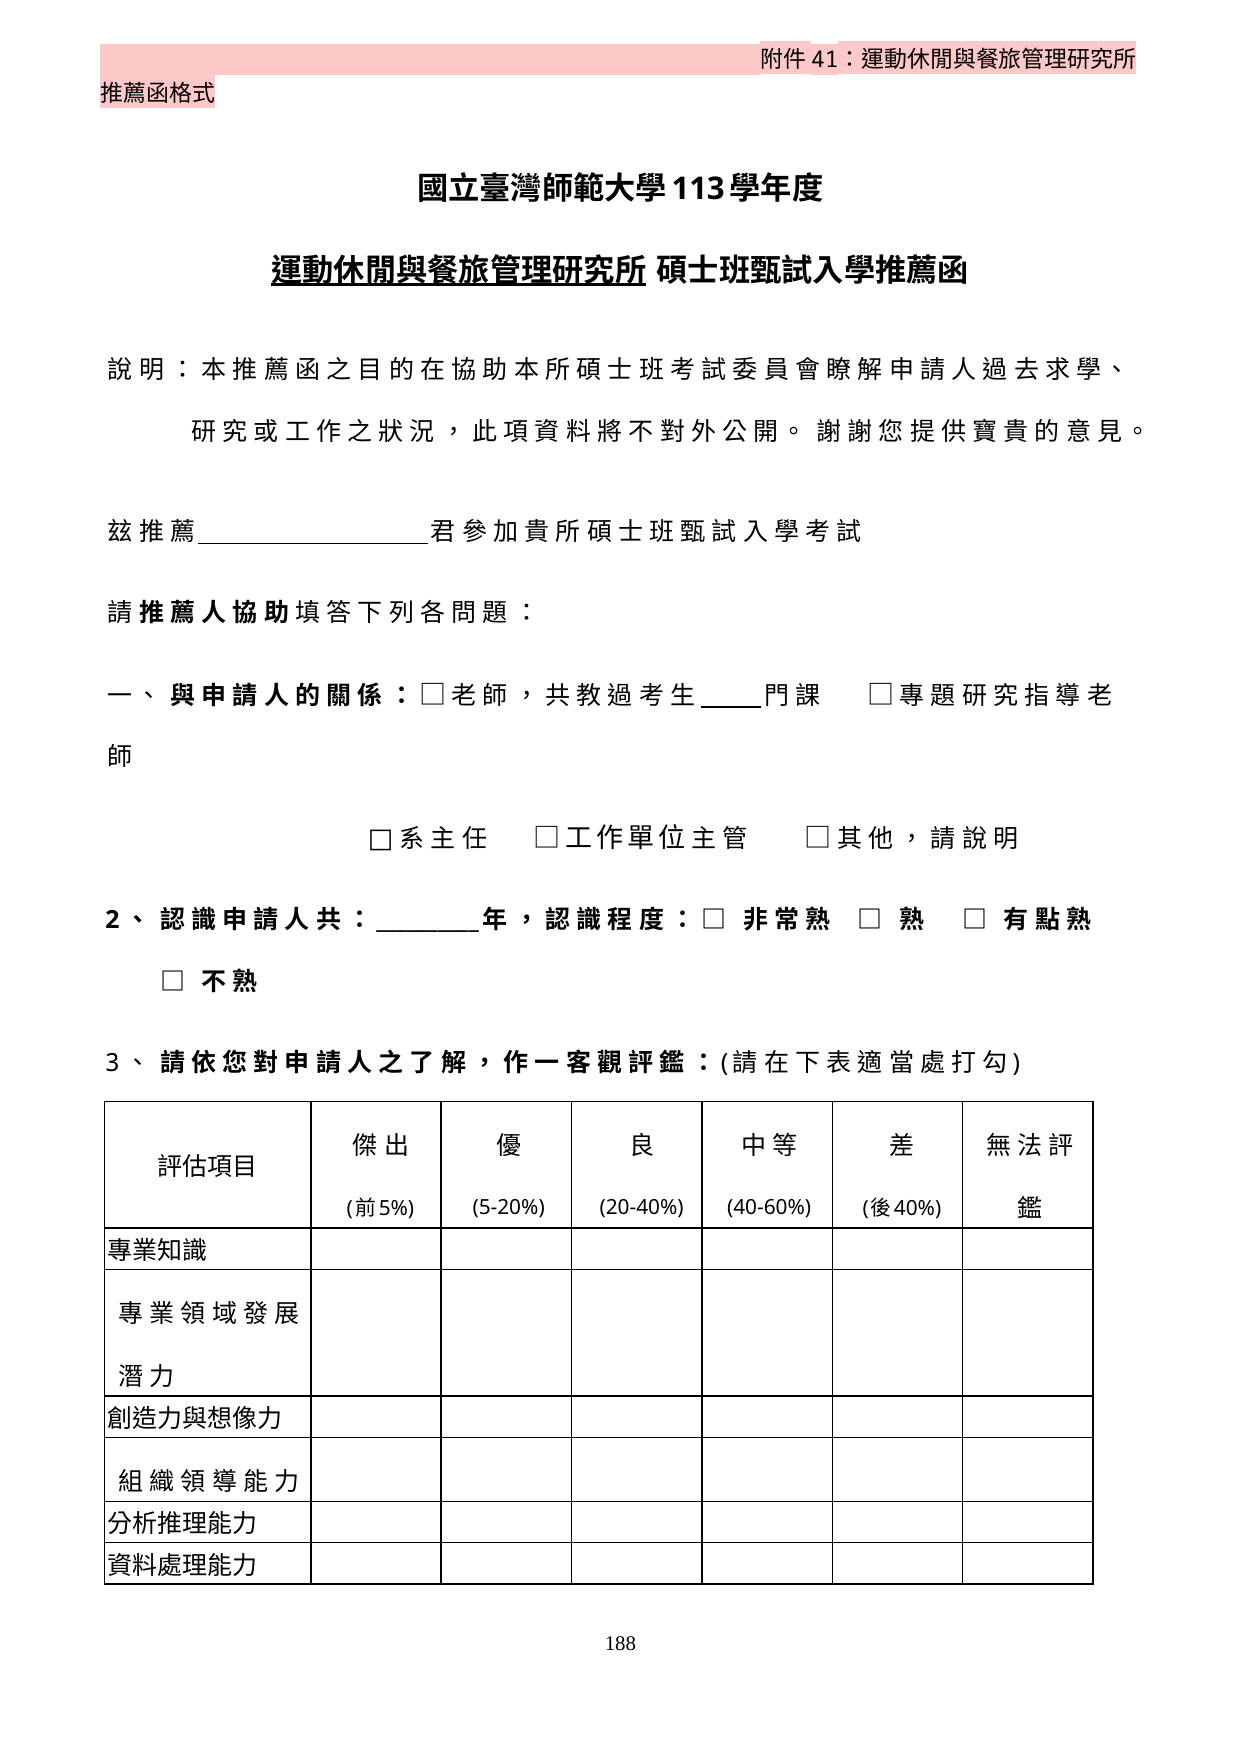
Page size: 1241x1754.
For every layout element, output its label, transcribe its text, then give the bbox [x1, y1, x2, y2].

table_header 良 (20-40%) [572, 1102, 701, 1227]
table_cell [963, 1270, 1092, 1395]
table_cell [833, 1270, 962, 1395]
table_cell [442, 1543, 571, 1583]
table_cell [963, 1502, 1092, 1542]
table_cell [833, 1502, 962, 1542]
table_header 評估項目 [105, 1102, 310, 1227]
text 說明：本推薦函之目的在協助本所碩士班考試委員會瞭解申請人過去求學、研究或工作之狀況，此項資料將不對外公開。謝謝您提供寶貴的意見。 [104, 326, 1134, 451]
table_cell [963, 1229, 1092, 1268]
table_cell [572, 1270, 701, 1395]
table_cell [572, 1438, 701, 1501]
table_cell [442, 1229, 571, 1268]
table_cell [572, 1397, 701, 1436]
table_cell [833, 1397, 962, 1436]
table_cell [703, 1502, 832, 1542]
table_cell [442, 1270, 571, 1395]
text 國立臺灣師範大學113學年度 [104, 144, 1136, 207]
table_cell 資料處理能力 [105, 1543, 310, 1583]
table_cell [312, 1270, 440, 1395]
table_cell [442, 1438, 571, 1501]
table_cell 專業知識 [105, 1229, 310, 1268]
table_cell [572, 1543, 701, 1583]
table_cell [963, 1397, 1092, 1436]
table_header 差 (後40%) [833, 1102, 962, 1227]
text 請推薦人協助填答下列各問題： [104, 569, 1136, 632]
list 請依您對申請人之了解，作一客觀評鑑：(請在下表適當處打勾) [104, 1019, 1136, 1082]
table_cell 創造力與想像力 [105, 1397, 310, 1436]
table_cell [703, 1397, 832, 1436]
table_cell [312, 1397, 440, 1436]
table_cell [442, 1502, 571, 1542]
table_cell 分析推理能力 [105, 1502, 310, 1542]
table_cell [312, 1438, 440, 1501]
list 認識申請人共：__________年，認識程度：□ 非常熟 □ 熟 □ 有點熟 □ 不熟 [104, 876, 1136, 1001]
table_cell [833, 1438, 962, 1501]
table_header 無法評鑑 [963, 1102, 1092, 1227]
table_cell [312, 1502, 440, 1542]
table_cell [963, 1438, 1092, 1501]
table_cell [442, 1397, 571, 1436]
table_cell [963, 1543, 1092, 1583]
table_cell [312, 1543, 440, 1583]
table_cell [833, 1543, 962, 1583]
text 玆推薦 君參加貴所碩士班甄試入學考試 [104, 488, 1218, 551]
text □系主任 □工作單位主管 □其他，請說明 [104, 794, 1136, 857]
table_cell [703, 1270, 832, 1395]
table_cell [312, 1229, 440, 1268]
table_cell [572, 1229, 701, 1268]
text 運動休閒與餐旅管理研究所 碩士班甄試入學推薦函 [104, 226, 1136, 288]
table_cell 專業領域發展潛力 [105, 1270, 310, 1395]
table_cell [703, 1229, 832, 1268]
table_cell [833, 1229, 962, 1268]
text 一、與申請人的關係：□老師，共教過考生 門課 □專題研究指導老師 [104, 651, 1136, 776]
table_cell [572, 1502, 701, 1542]
table_cell [703, 1543, 832, 1583]
table_header 傑出 (前5%) [312, 1102, 440, 1227]
table_header 中等 (40-60%) [703, 1102, 832, 1227]
table_cell 組織領導能力 [105, 1438, 310, 1501]
table_header 優 (5-20%) [442, 1102, 571, 1227]
table_cell [703, 1438, 832, 1501]
